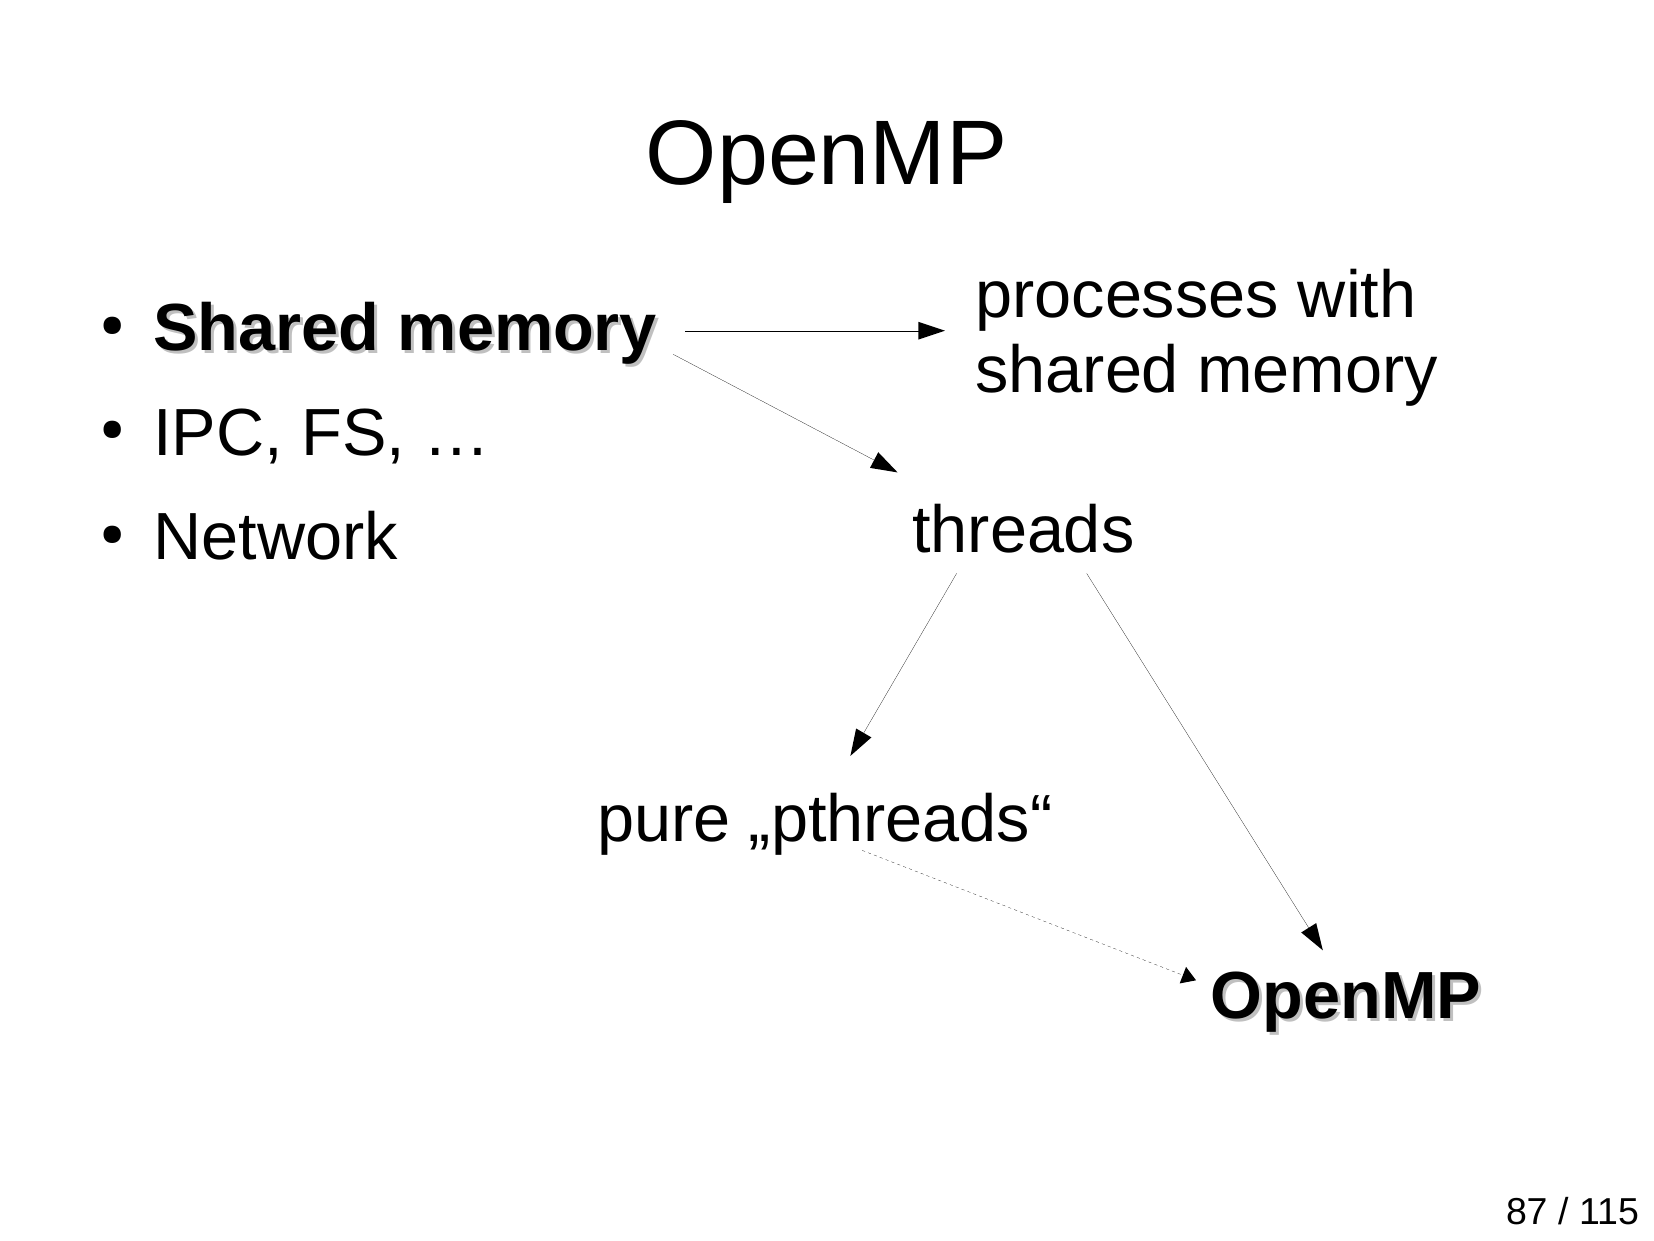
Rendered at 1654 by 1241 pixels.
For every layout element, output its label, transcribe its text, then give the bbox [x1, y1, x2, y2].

text_box OpenMP [1196, 950, 1497, 1040]
text_box pure „pthreads“ [582, 773, 1070, 863]
list Shared memory IPC, FS, … Network [82, 290, 1571, 1010]
text_box threads [897, 484, 1151, 574]
title OpenMP [82, 49, 1571, 257]
text_box processes with shared memory [960, 250, 1455, 415]
text_box <number> / 115 [1380, 1183, 1654, 1241]
